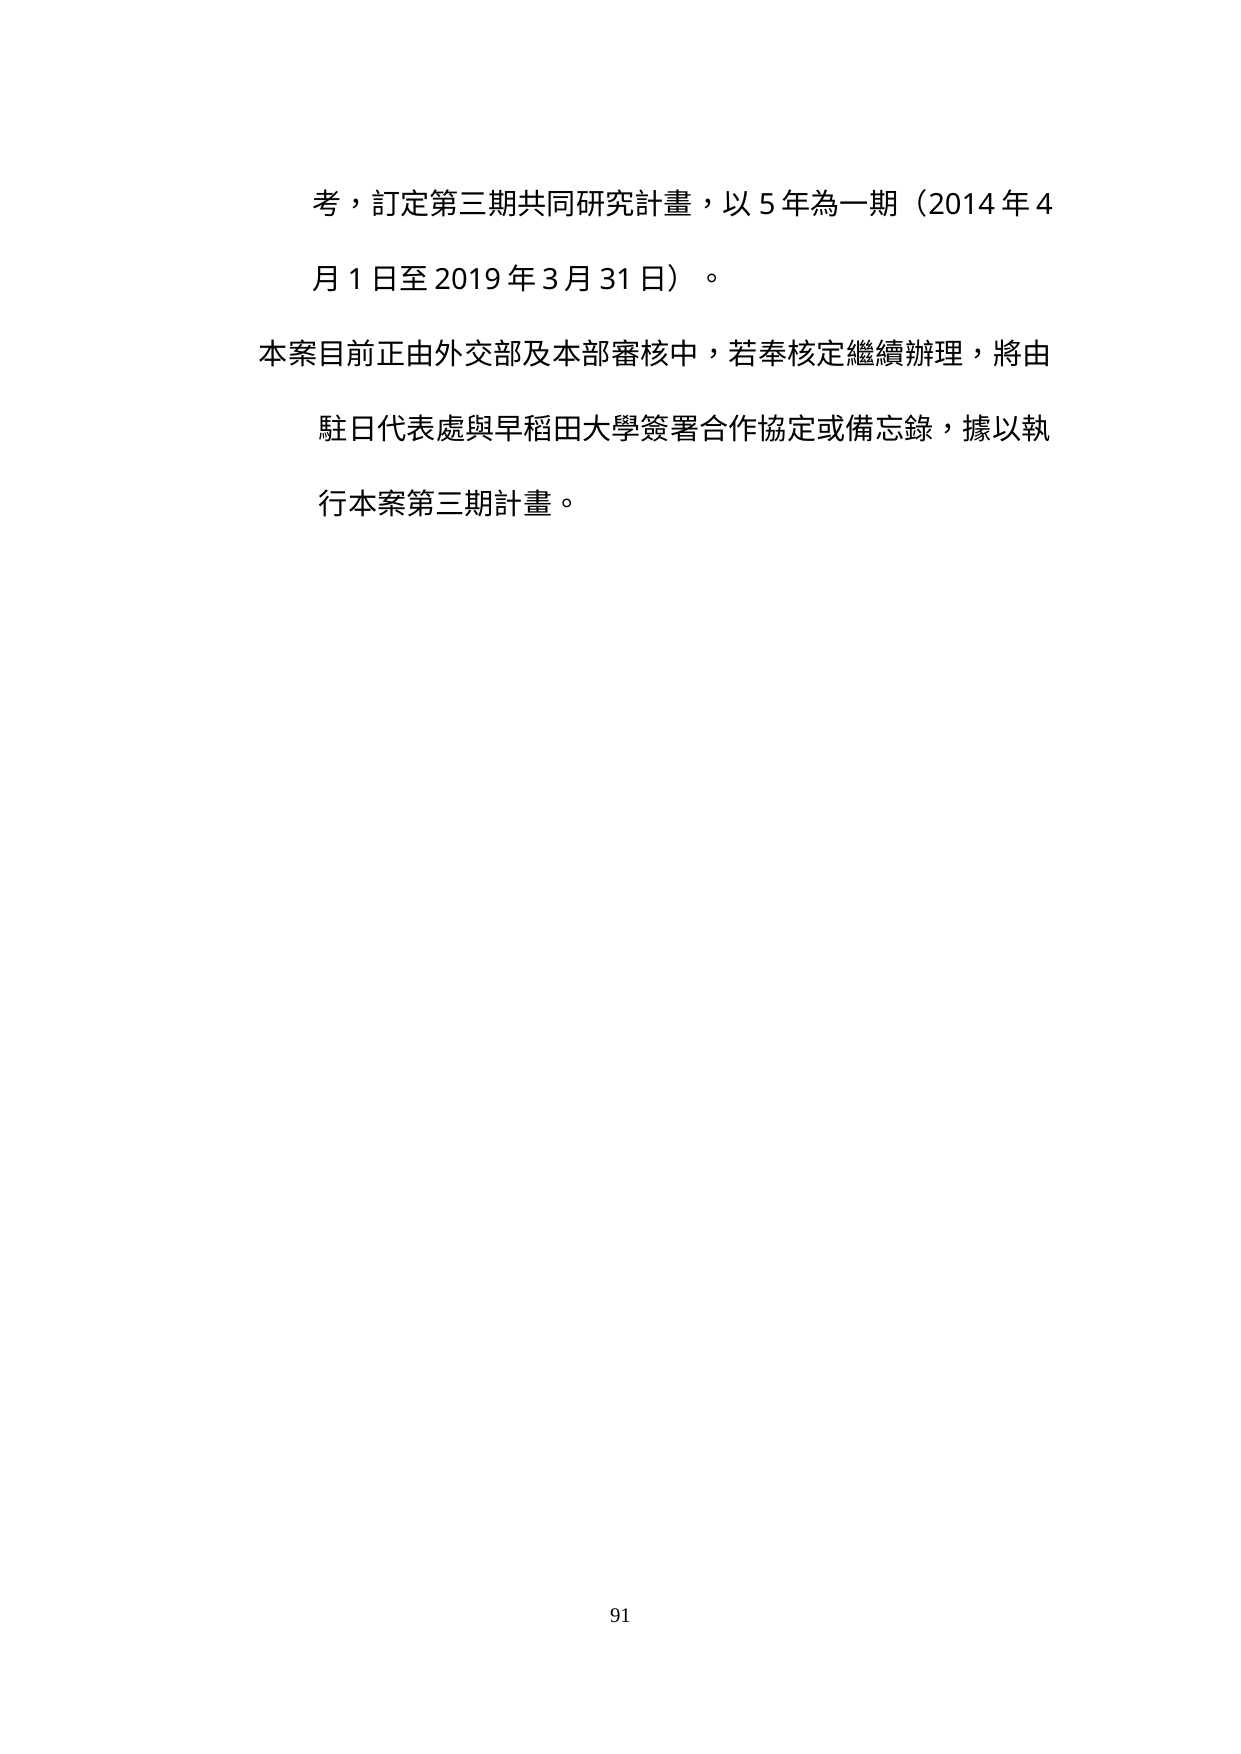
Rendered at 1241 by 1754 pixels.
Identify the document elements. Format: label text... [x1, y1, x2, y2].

text 本案目前正由外交部及本部審核中，若奉核定繼續辦理，將由駐日代表處與早稻田大學簽署合作協定或備忘錄，據以執行本案第三期計畫。 [187, 314, 1053, 539]
text 考，訂定第三期共同研究計畫，以5年為一期（2014年4月1日至2019年3月31日）。 [312, 164, 1053, 314]
